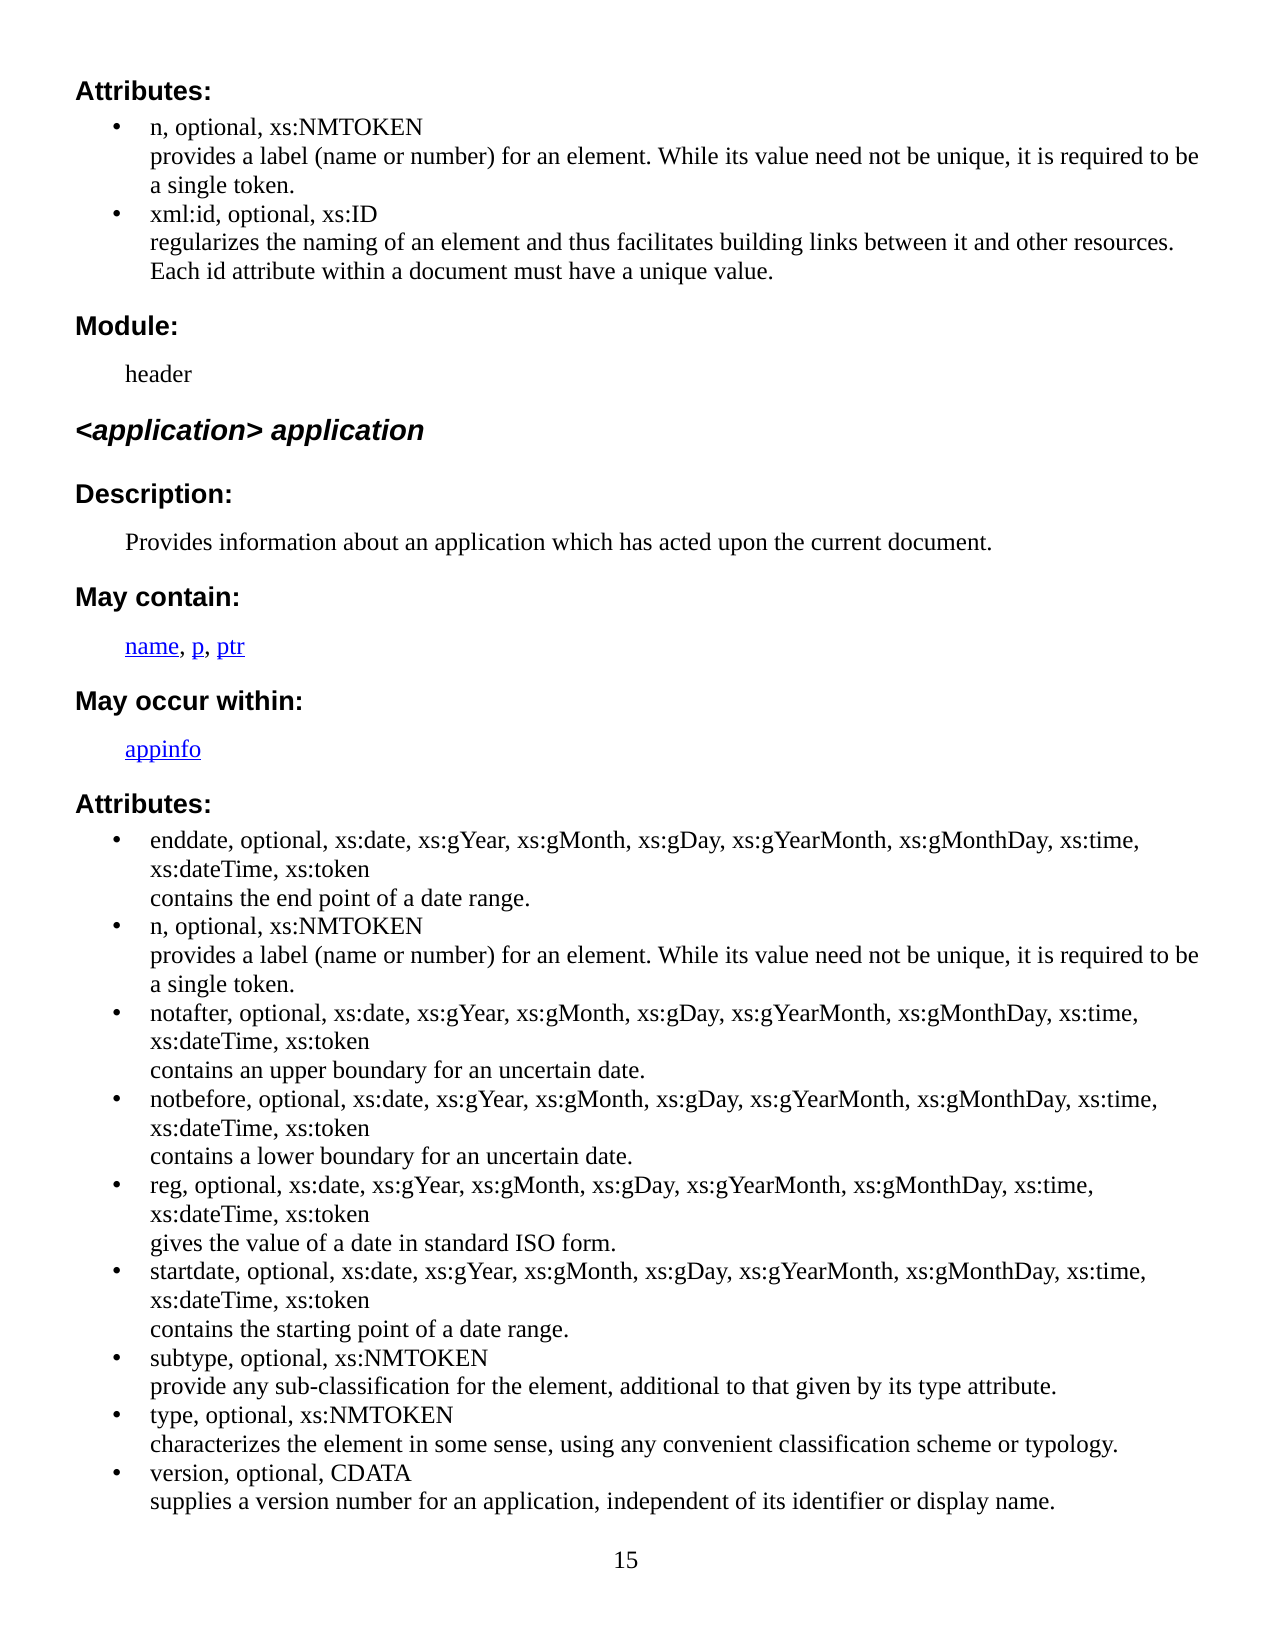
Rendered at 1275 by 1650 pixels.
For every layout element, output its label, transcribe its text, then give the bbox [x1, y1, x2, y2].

list enddate, optional, xs:date, xs:gYear, xs:gMonth, xs:gDay, xs:gYearMonth, xs:gMonthDay, xs:time, xs:dateTime, xs:token contains the end point of a date range. [112, 825, 1200, 911]
subtitle Description: [75, 478, 1200, 509]
subtitle Attributes: [75, 788, 1200, 819]
list reg, optional, xs:date, xs:gYear, xs:gMonth, xs:gDay, xs:gYearMonth, xs:gMonthDay, xs:time, xs:dateTime, xs:token gives the value of a date in standard ISO form. [112, 1170, 1200, 1256]
subtitle Module: [75, 310, 1200, 341]
list startdate, optional, xs:date, xs:gYear, xs:gMonth, xs:gDay, xs:gYearMonth, xs:gMonthDay, xs:time, xs:dateTime, xs:token contains the starting point of a date range. [112, 1256, 1200, 1343]
list xml:id, optional, xs:ID regularizes the naming of an element and thus facilitates building links between it and other resources. Each id attribute within a document must have a unique value. [112, 199, 1200, 285]
text header [75, 359, 1200, 388]
subtitle Attributes: [75, 75, 1200, 106]
text name, p, ptr [75, 631, 1200, 659]
text Provides information about an application which has acted upon the current document. [75, 527, 1200, 556]
subtitle <application> application [75, 413, 1200, 447]
list version, optional, CDATA supplies a version number for an application, independent of its identifier or display name. [112, 1458, 1200, 1515]
list type, optional, xs:NMTOKEN characterizes the element in some sense, using any convenient classification scheme or typology. [112, 1400, 1200, 1458]
text appinfo [75, 734, 1200, 763]
list notafter, optional, xs:date, xs:gYear, xs:gMonth, xs:gDay, xs:gYearMonth, xs:gMonthDay, xs:time, xs:dateTime, xs:token contains an upper boundary for an uncertain date. [112, 998, 1200, 1084]
list notbefore, optional, xs:date, xs:gYear, xs:gMonth, xs:gDay, xs:gYearMonth, xs:gMonthDay, xs:time, xs:dateTime, xs:token contains a lower boundary for an uncertain date. [112, 1084, 1200, 1170]
list subtype, optional, xs:NMTOKEN provide any sub-classification for the element, additional to that given by its type attribute. [112, 1343, 1200, 1400]
list n, optional, xs:NMTOKEN provides a label (name or number) for an element. While its value need not be unique, it is required to be a single token. [112, 112, 1200, 199]
subtitle May contain: [75, 581, 1200, 612]
list n, optional, xs:NMTOKEN provides a label (name or number) for an element. While its value need not be unique, it is required to be a single token. [112, 911, 1200, 998]
subtitle May occur within: [75, 684, 1200, 716]
